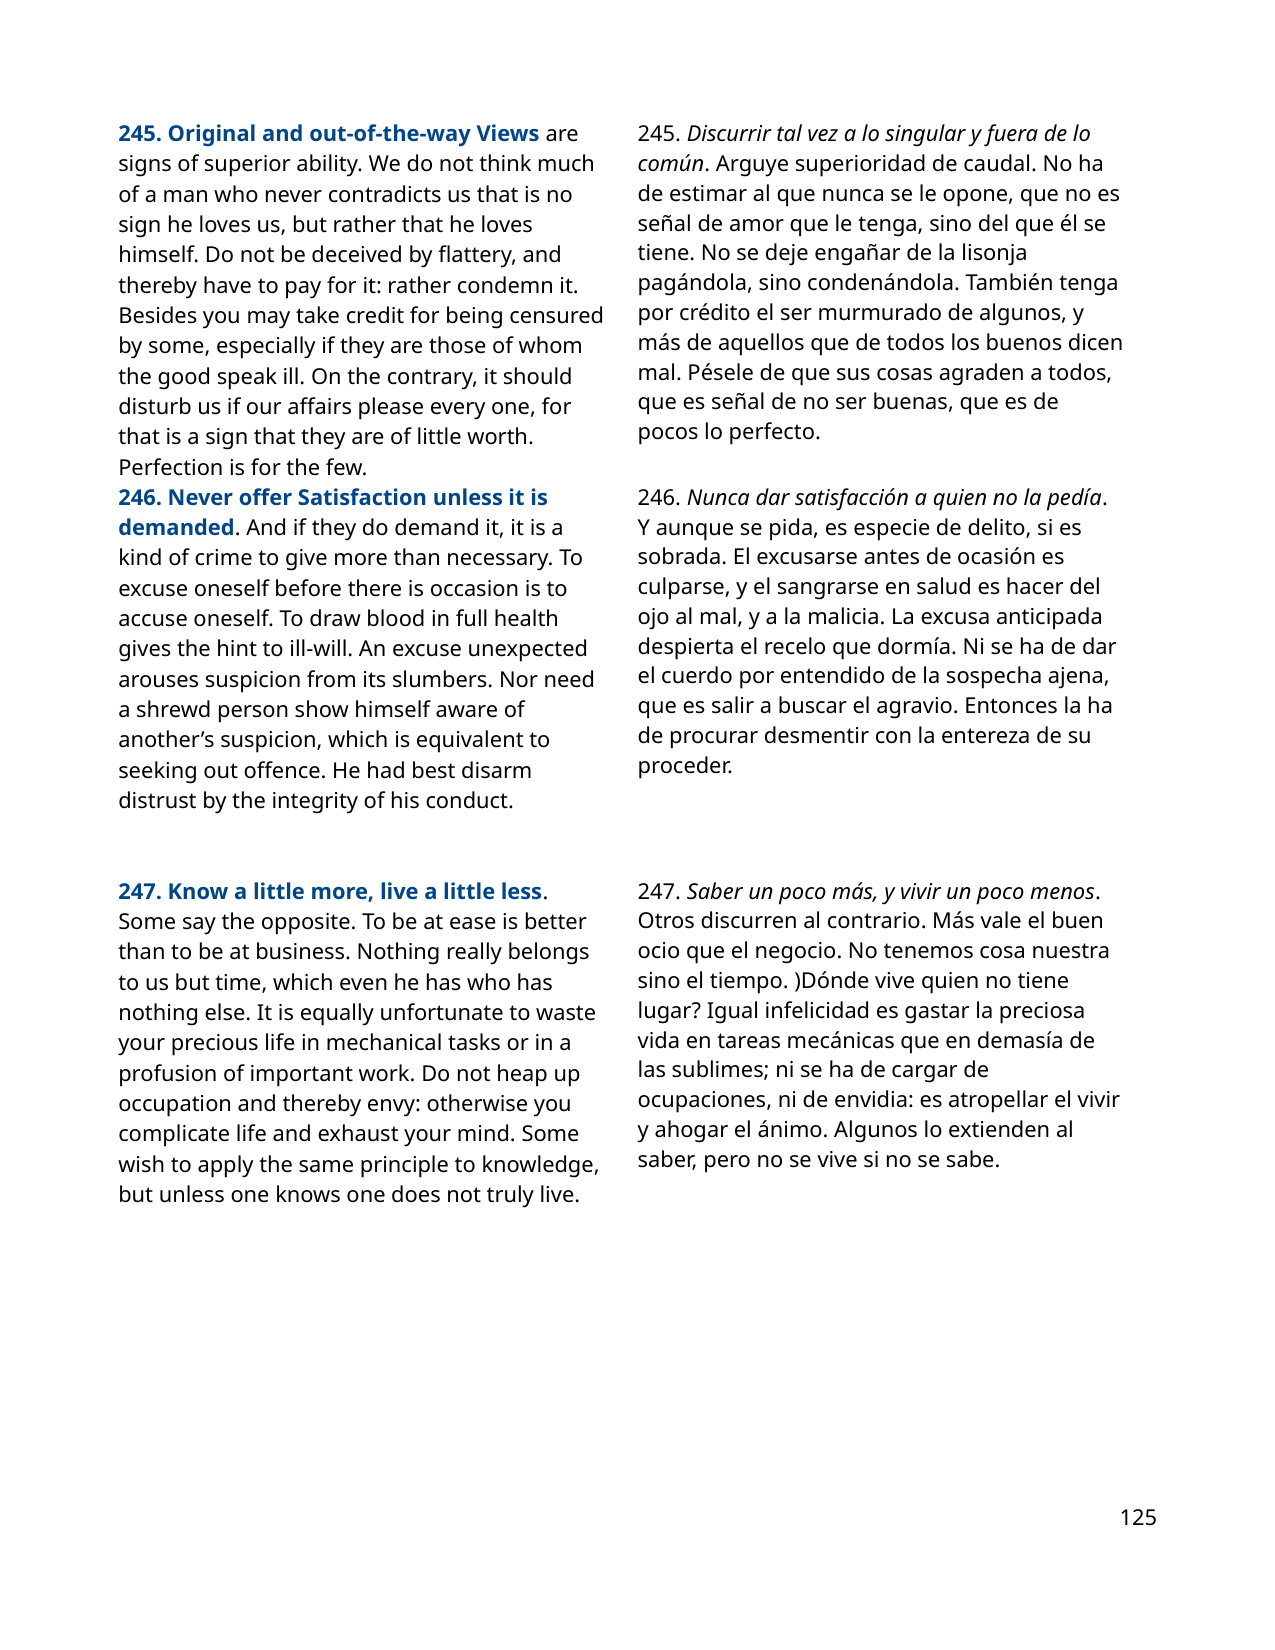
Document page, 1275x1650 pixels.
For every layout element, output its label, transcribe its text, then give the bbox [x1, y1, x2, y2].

table_cell 245. Discurrir tal vez a lo singular y fuera de lo común. Arguye superioridad de caudal. No ha de estimar al que nunca se le opone, que no es señal de amor que le tenga, sino del que él se tiene. No se deje engañar de la lisonja pagándola, sino condenándola. También tenga por crédito el ser murmurado de algunos, y más de aquellos que de todos los buenos dicen mal. Pésele de que sus cosas agraden a todos, que es señal de no ser buenas, que es de pocos lo perfecto. [638, 118, 1157, 482]
table_cell 247. Saber un poco más, y vivir un poco menos. Otros discurren al contrario. Más vale el buen ocio que el negocio. No tenemos cosa nuestra sino el tiempo. )Dónde vive quien no tiene lugar? Igual infelicidad es gastar la preciosa vida en tareas mecánicas que en demasía de las sublimes; ni se ha de cargar de ocupaciones, ni de envidia: es atropellar el vivir y ahogar el ánimo. Algunos lo extienden al saber, pero no se vive si no se sabe. [638, 876, 1157, 1270]
table_cell 246. Nunca dar satisfacción a quien no la pedía. Y aunque se pida, es especie de delito, si es sobrada. El excusarse antes de ocasión es culparse, y el sangrarse en salud es hacer del ojo al mal, y a la malicia. La excusa anticipada despierta el recelo que dormía. Ni se ha de dar el cuerdo por entendido de la sospecha ajena, que es salir a buscar el agravio. Entonces la ha de procurar desmentir con la entereza de su proceder. [638, 482, 1157, 876]
table_cell 246. Never offer Satisfaction unless it is demanded. And if they do demand it, it is a kind of crime to give more than necessary. To excuse oneself before there is occasion is to accuse oneself. To draw blood in full health gives the hint to ill-will. An excuse unexpected arouses suspicion from its slumbers. Nor need a shrewd person show himself aware of another’s suspicion, which is equivalent to seeking out offence. He had best disarm distrust by the integrity of his conduct. [118, 482, 637, 876]
table_cell 245. Original and out-of-the-way Views are signs of superior ability. We do not think much of a man who never contradicts us that is no sign he loves us, but rather that he loves himself. Do not be deceived by flattery, and thereby have to pay for it: rather condemn it. Besides you may take credit for being censured by some, especially if they are those of whom the good speak ill. On the contrary, it should disturb us if our affairs please every one, for that is a sign that they are of little worth. Perfection is for the few. [118, 118, 637, 482]
table_cell 247. Know a little more, live a little less. Some say the opposite. To be at ease is better than to be at business. Nothing really belongs to us but time, which even he has who has nothing else. It is equally unfortunate to waste your precious life in mechanical tasks or in a profusion of important work. Do not heap up occupation and thereby envy: otherwise you complicate life and exhaust your mind. Some wish to apply the same principle to knowledge, but unless one knows one does not truly live. [118, 876, 637, 1270]
